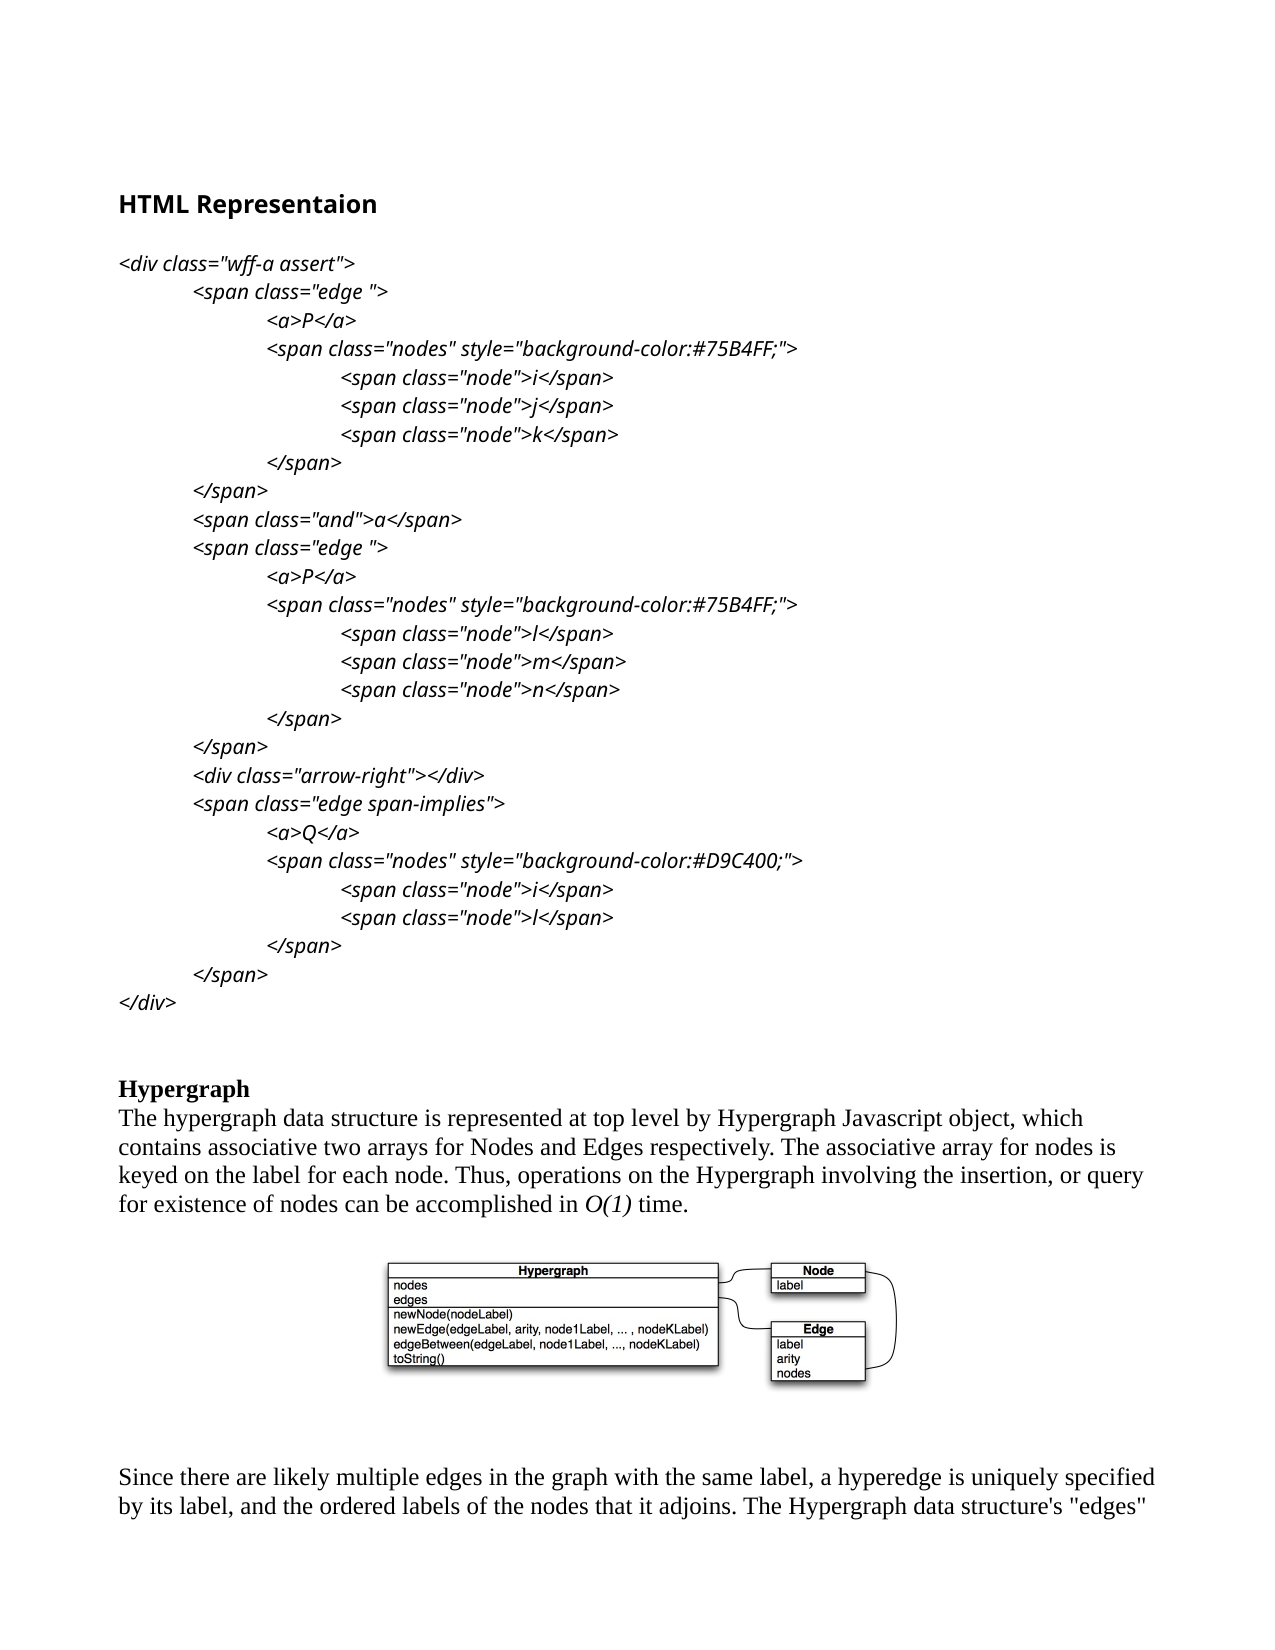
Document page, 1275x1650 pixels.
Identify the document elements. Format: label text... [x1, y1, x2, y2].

text </span> [118, 732, 1157, 761]
picture [367, 1246, 908, 1405]
text </span> [118, 448, 1157, 477]
text <a>P</a> [118, 306, 1157, 334]
text <span class="node">n</span> [118, 676, 1157, 704]
text <span class="node">m</span> [118, 647, 1157, 676]
text <a>Q</a> [118, 818, 1157, 846]
text </span> [118, 704, 1157, 732]
text <span class="edge span-implies"> [118, 789, 1157, 818]
text Hypergraph [118, 1074, 1157, 1103]
text </div> [118, 988, 1157, 1017]
text <span class="node">l</span> [118, 903, 1157, 932]
text <span class="nodes" style="background-color:#75B4FF;"> [118, 590, 1157, 619]
text <span class="node">i</span> [118, 875, 1157, 903]
text </span> [118, 477, 1157, 505]
text <a>P</a> [118, 562, 1157, 590]
text Since there are likely multiple edges in the graph with the same label, a hyperedge is uniquely specified by its label, and the ordered labels of the nodes that it adjoins. The Hypergraph data structure's "edges" [118, 1462, 1157, 1520]
text </span> [118, 960, 1157, 988]
text <span class="node">l</span> [118, 619, 1157, 647]
text <span class="nodes" style="background-color:#D9C400;"> [118, 846, 1157, 875]
text <span class="and">a</span> [118, 505, 1157, 533]
text <span class="node">i</span> [118, 363, 1157, 391]
text HTML Representaion [118, 186, 1157, 220]
text <div class="wff-a assert"> [118, 249, 1157, 277]
text <span class="nodes" style="background-color:#75B4FF;"> [118, 334, 1157, 363]
text <span class="node">k</span> [118, 420, 1157, 448]
text <div class="arrow-right"></div> [118, 761, 1157, 789]
text <span class="edge "> [118, 533, 1157, 562]
text <span class="edge "> [118, 277, 1157, 306]
text The hypergraph data structure is represented at top level by Hypergraph Javascript object, which contains associative two arrays for Nodes and Edges respectively. The associative array for nodes is keyed on the label for each node. Thus, operations on the Hypergraph involving the insertion, or query for existence of nodes can be accomplished in O(1) time. [118, 1103, 1157, 1218]
text </span> [118, 932, 1157, 960]
text <span class="node">j</span> [118, 391, 1157, 420]
